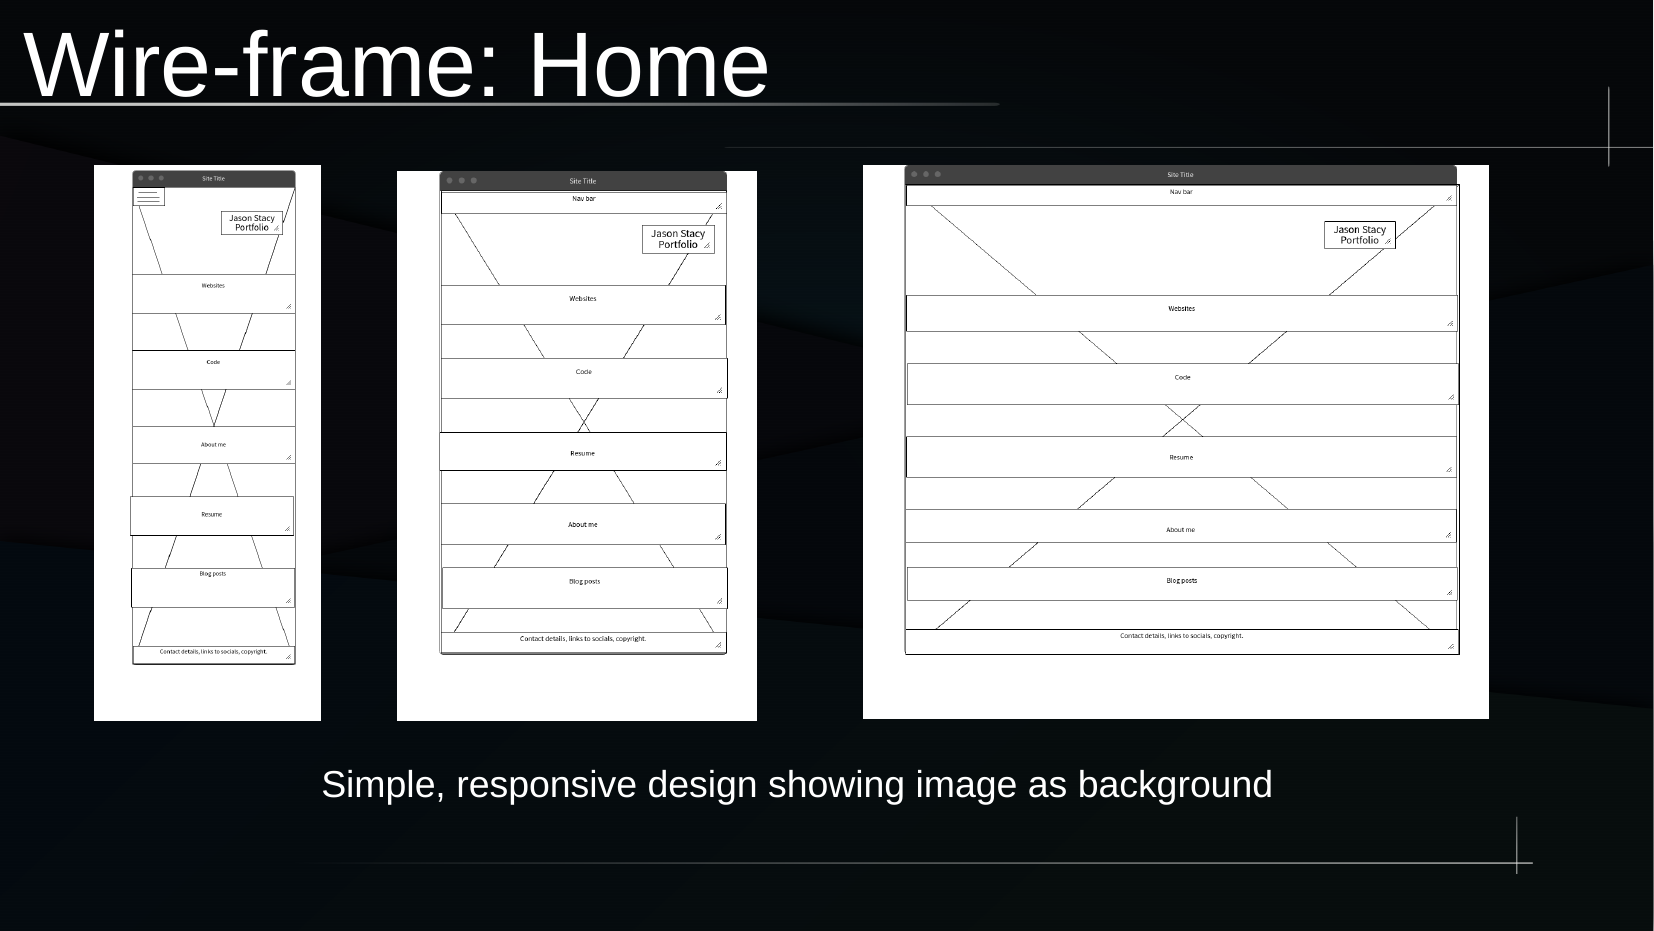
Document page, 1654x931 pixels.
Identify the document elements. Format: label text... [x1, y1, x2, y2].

picture [0, 0, 1654, 931]
title Wire-frame: Home [23, 11, 1589, 119]
text_box Simple, responsive design showing image as background [141, 756, 1453, 814]
